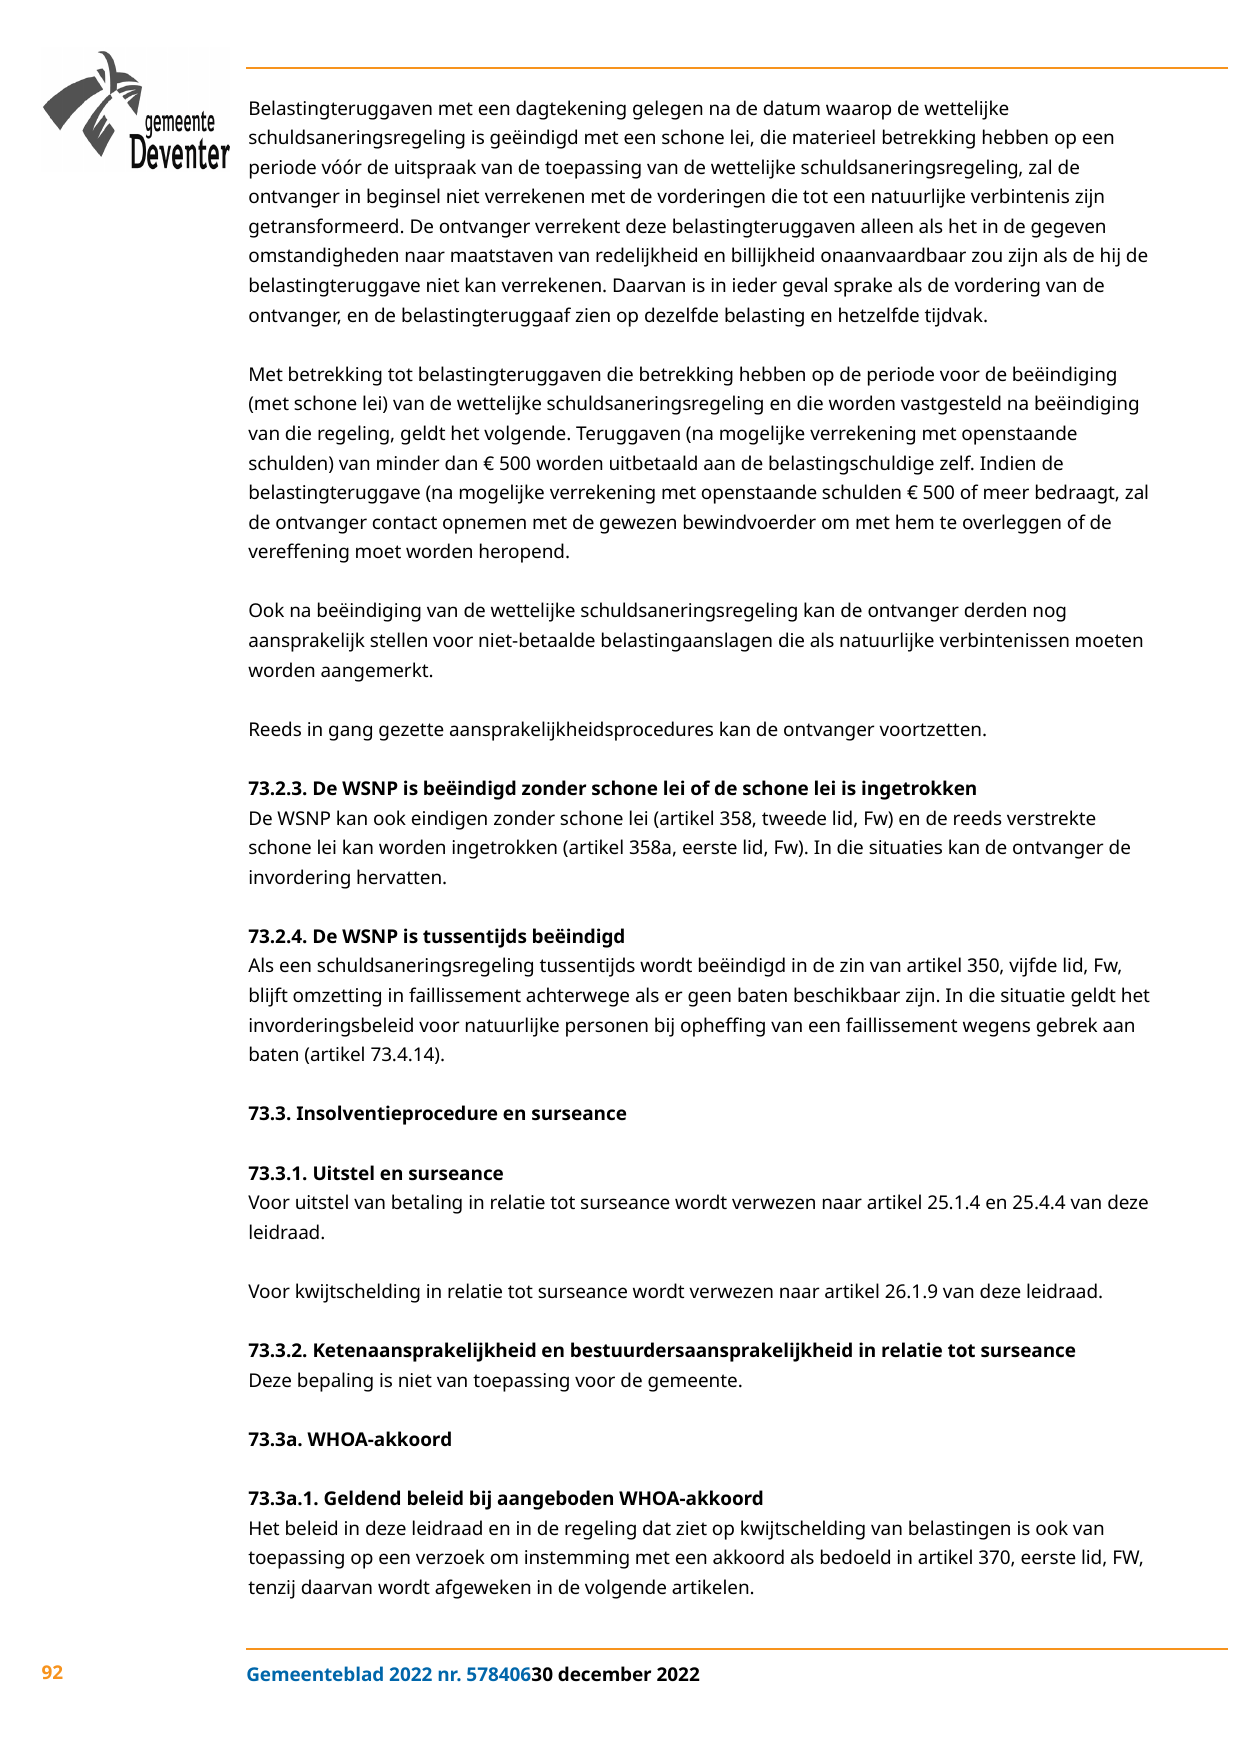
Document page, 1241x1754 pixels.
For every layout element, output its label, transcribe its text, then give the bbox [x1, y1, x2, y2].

text Ook na beëindiging van de wettelijke schuldsaneringsregeling kan de ontvanger derden nog aansprakelijk stellen voor niet-betaalde belastingaanslagen die als natuurlijke verbintenissen moeten worden aangemerkt. [248, 598, 1152, 683]
text 73.3a. WHOA-akkoord [248, 1426, 1152, 1452]
text 73.3.2. Ketenaansprakelijkheid en bestuurdersaansprakelijkheid in relatie tot surseance [248, 1337, 1152, 1363]
text Voor kwijtschelding in relatie tot surseance wordt verwezen naar artikel 26.1.9 van deze leidraad. [248, 1278, 1152, 1304]
text Reeds in gang gezette aansprakelijkheidsprocedures kan de ontvanger voortzetten. [248, 716, 1152, 742]
text 73.2.4. De WSNP is tussentijds beëindigd [248, 923, 1152, 949]
text Belastingteruggaven met een dagtekening gelegen na de datum waarop de wettelijke schuldsaneringsregeling is geëindigd met een schone lei, die materieel betrekking hebben op een periode vóór de uitspraak van de toepassing van de wettelijke schuldsaneringsregeling, zal de ontvanger in beginsel niet verrekenen met de vorderingen die tot een natuurlijke verbintenis zijn getransformeerd. De ontvanger verrekent deze belastingteruggaven alleen als het in de gegeven omstandigheden naar maatstaven van redelijkheid en billijkheid onaanvaardbaar zou zijn als de hij de belastingteruggave niet kan verrekenen. Daarvan is in ieder geval sprake als de vordering van de ontvanger, en de belastingteruggaaf zien op dezelfde belasting en hetzelfde tijdvak. [248, 95, 1152, 328]
text Het beleid in deze leidraad en in de regeling dat ziet op kwijtschelding van belastingen is ook van toepassing op een verzoek om instemming met een akkoord als bedoeld in artikel 370, eerste lid, FW, tenzij daarvan wordt afgeweken in de volgende artikelen. [248, 1515, 1152, 1600]
text 73.2.3. De WSNP is beëindigd zonder schone lei of de schone lei is ingetrokken [248, 775, 1152, 801]
text De WSNP kan ook eindigen zonder schone lei (artikel 358, tweede lid, Fw) en de reeds verstrekte schone lei kan worden ingetrokken (artikel 358a, eerste lid, Fw). In die situaties kan de ontvanger de invordering hervatten. [248, 805, 1152, 890]
text 73.3. Insolventieprocedure en surseance [248, 1101, 1152, 1126]
text Met betrekking tot belastingteruggaven die betrekking hebben op de periode voor de beëindiging (met schone lei) van de wettelijke schuldsaneringsregeling en die worden vastgesteld na beëindiging van die regeling, geldt het volgende. Teruggaven (na mogelijke verrekening met openstaande schulden) van minder dan € 500 worden uitbetaald aan de belastingschuldige zelf. Indien de belastingteruggave (na mogelijke verrekening met openstaande schulden € 500 of meer bedraagt, zal de ontvanger contact opnemen met de gewezen bewindvoerder om met hem te overleggen of de vereffening moet worden heropend. [248, 361, 1152, 564]
text Als een schuldsaneringsregeling tussentijds wordt beëindigd in de zin van artikel 350, vijfde lid, Fw, blijft omzetting in faillissement achterwege als er geen baten beschikbaar zijn. In die situatie geldt het invorderingsbeleid voor natuurlijke personen bij opheffing van een faillissement wegens gebrek aan baten (artikel 73.4.14). [248, 953, 1152, 1067]
text 73.3.1. Uitstel en surseance [248, 1160, 1152, 1186]
text 73.3a.1. Geldend beleid bij aangeboden WHOA-akkoord [248, 1485, 1152, 1511]
text Voor uitstel van betaling in relatie tot surseance wordt verwezen naar artikel 25.1.4 en 25.4.4 van deze leidraad. [248, 1189, 1152, 1245]
picture [41, 47, 231, 172]
text Deze bepaling is niet van toepassing voor de gemeente. [248, 1367, 1152, 1393]
